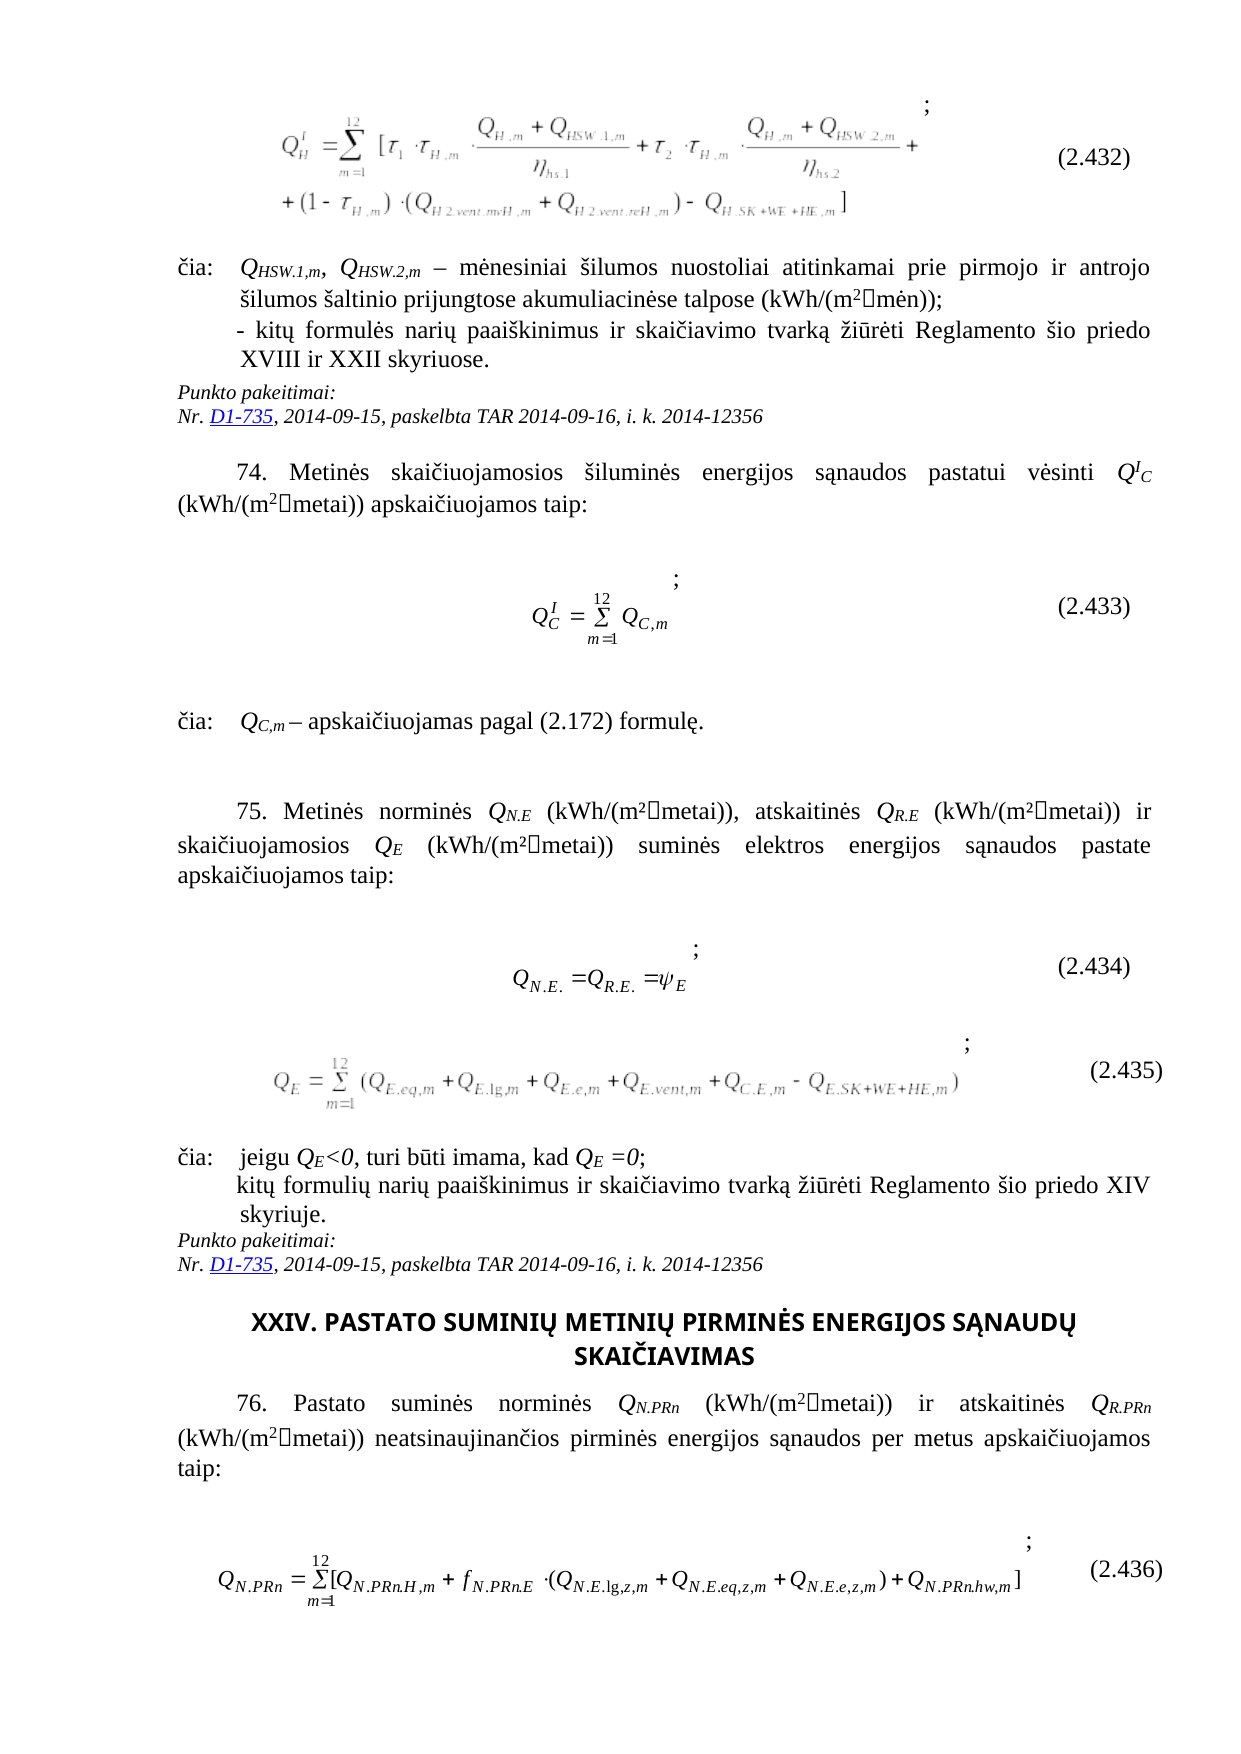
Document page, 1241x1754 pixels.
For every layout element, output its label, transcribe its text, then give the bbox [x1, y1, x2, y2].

table_header (2.432) [1031, 89, 1142, 223]
text 74. Metinės skaičiuojamosios šiluminės energijos sąnaudos pastatui vėsinti QIC (kWh/(m2metai)) apskaičiuojamos taip: [177, 457, 1151, 519]
text 75. Metinės norminės QN.E (kWh/(m²metai)), atskaitinės QR.E (kWh/(m²metai)) ir skaičiuojamosios QE (kWh/(m²metai)) suminės elektros energijos sąnaudos pastate apskaičiuojamos taip: [177, 792, 1151, 889]
text kitų formulių narių paaiškinimus ir skaičiavimo tvarką žiūrėti Reglamento šio priedo XIV skyriuje. [236, 1171, 1151, 1228]
text 76. Pastato suminės norminės QN.PRn (kWh/(m2metai)) ir atskaitinės QR.PRn (kWh/(m2metai)) neatsinaujinančios pirminės energijos sąnaudos per metus apskaičiuojamos taip: [177, 1385, 1151, 1482]
table_header (2.433) [1031, 563, 1142, 649]
text Punkto pakeitimai: [177, 380, 1151, 404]
text XXIV. Pastato suminių metinių pirminės energijos sąnaudų skaičiavimas [177, 1305, 1151, 1373]
text čia: jeigu QE<0, turi būti imama, kad QE =0; [177, 1142, 1151, 1171]
table_header ; [177, 1027, 1063, 1113]
text Nr. D1-735, 2014-09-15, paskelbta TAR 2014-09-16, i. k. 2014-12356 [177, 1252, 1151, 1276]
table_header ; [177, 1525, 1069, 1611]
text - kitų formulės narių paaiškinimus ir skaičiavimo tvarką žiūrėti Reglamento šio priedo XVIII ir XXII skyriuose. [236, 315, 1151, 373]
text čia: QHSW.1,m, QHSW.2,m – mėnesiniai šilumos nuostoliai atitinkamai prie pirmojo ir antrojo šilumos šaltinio prijungtose akumuliacinėse talpose (kWh/(m2mėn)); [177, 252, 1151, 315]
text Punkto pakeitimai: [177, 1228, 1151, 1252]
table_header (2.435) [1064, 1027, 1174, 1113]
text Nr. D1-735, 2014-09-15, paskelbta TAR 2014-09-16, i. k. 2014-12356 [177, 404, 1151, 428]
table_header ; [177, 563, 1031, 649]
text čia: QC,m – apskaičiuojamas pagal (2.172) formulę. [177, 706, 1151, 735]
table_header (2.436) [1070, 1525, 1174, 1611]
table_header ; [177, 89, 1031, 223]
table_header ; [177, 933, 1031, 998]
table_header (2.434) [1031, 933, 1142, 998]
